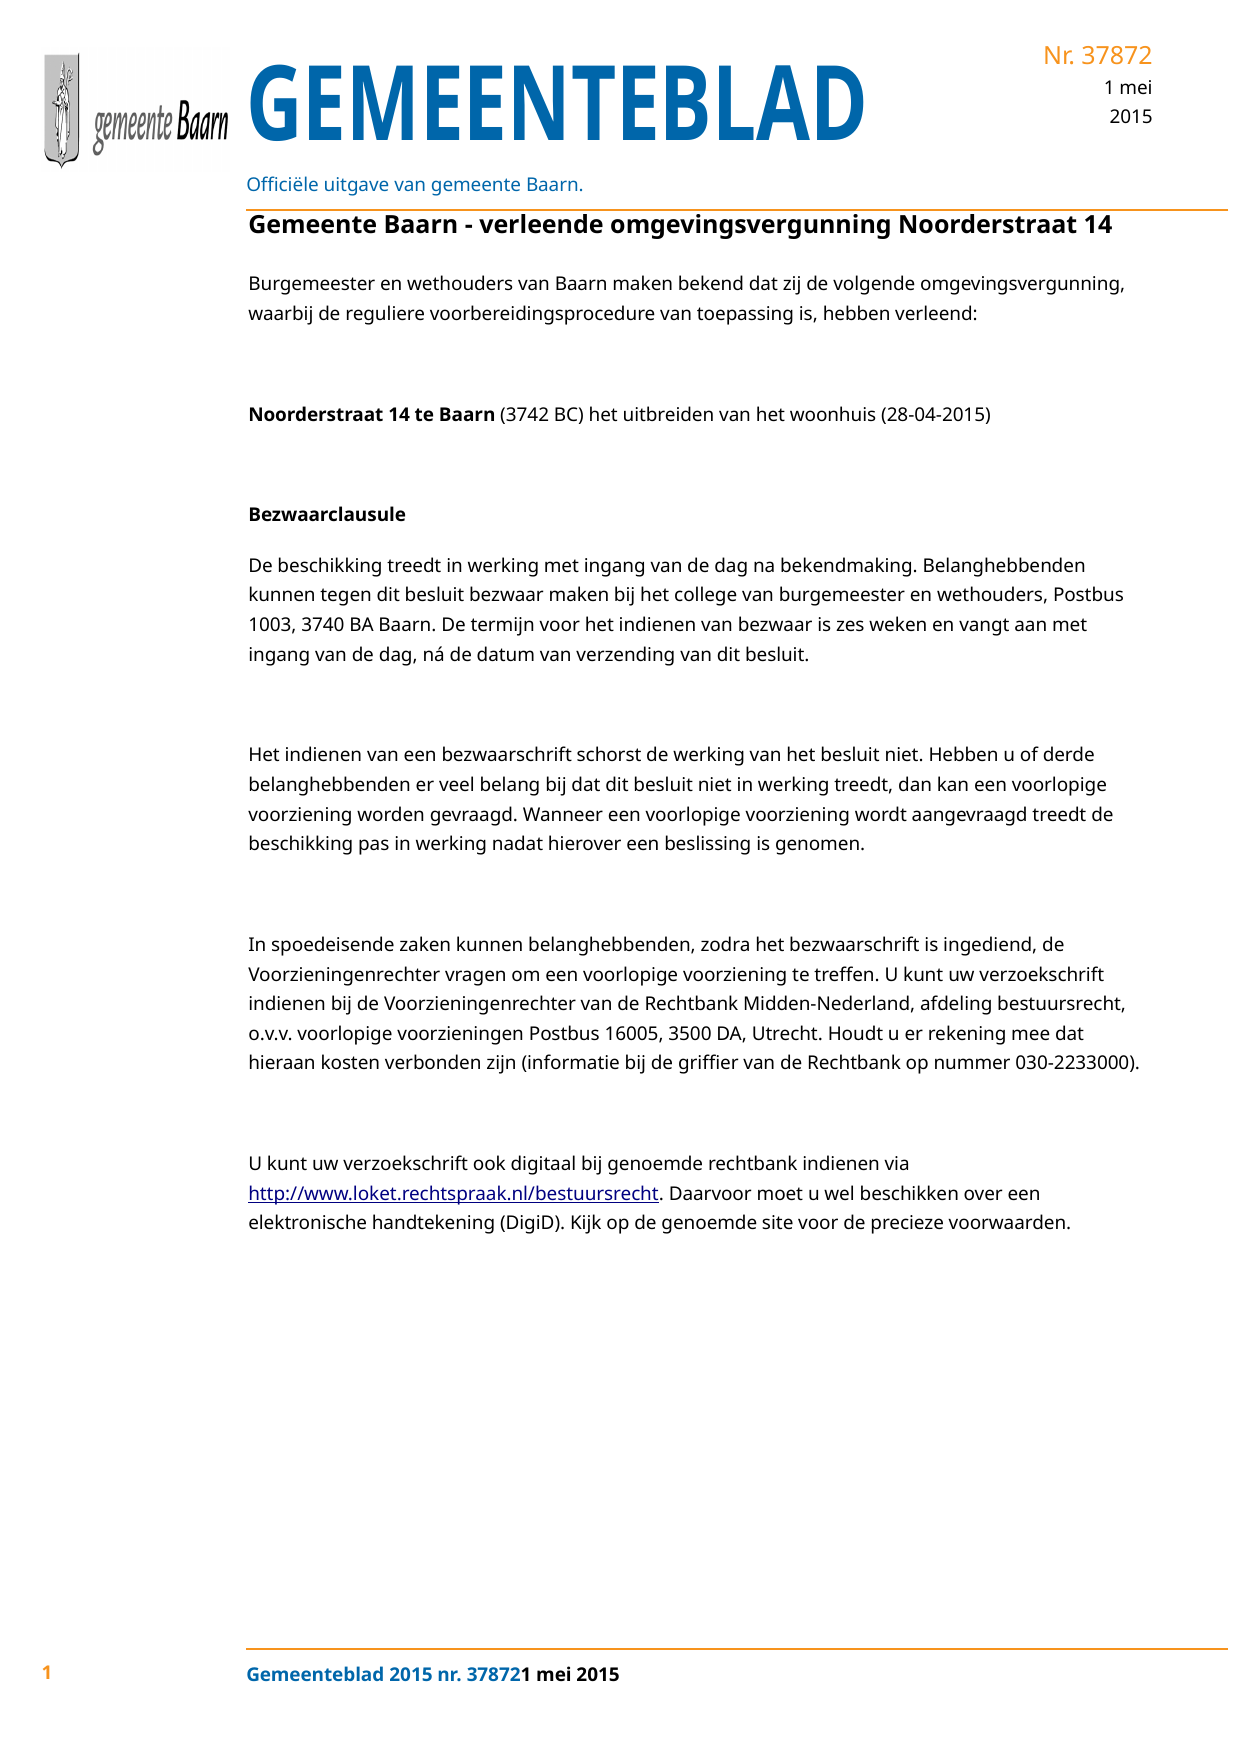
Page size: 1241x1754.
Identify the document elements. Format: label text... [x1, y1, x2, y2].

text De beschikking treedt in werking met ingang van de dag na bekendmaking. Belanghebbenden kunnen tegen dit besluit bezwaar maken bij het college van burgemeester en wethouders, Postbus 1003, 3740 BA Baarn. De termijn voor het indienen van bezwaar is zes weken en vangt aan met ingang van de dag, ná de datum van verzending van dit besluit. [248, 552, 1152, 666]
picture [41, 47, 231, 172]
text Noorderstraat 14 te Baarn (3742 BC) het uitbreiden van het woonhuis (28-04-2015) [248, 401, 1152, 426]
text Gemeente Baarn - verleende omgevingsvergunning Noorderstraat 14 [248, 211, 1152, 241]
text U kunt uw verzoekschrift ook digitaal bij genoemde rechtbank indienen via http://www.loket.rechtspraak.nl/bestuursrecht. Daarvoor moet u wel beschikken over een elektronische handtekening (DigiD). Kijk op de genoemde site voor de precieze voorwaarden. [248, 1150, 1152, 1235]
text Burgemeester en wethouders van Baarn maken bekend dat zij de volgende omgevingsvergunning, waarbij de reguliere voorbereidingsprocedure van toepassing is, hebben verleend: [248, 270, 1152, 326]
text In spoedeisende zaken kunnen belanghebbenden, zodra het bezwaarschrift is ingediend, de Voorzieningenrechter vragen om een voorlopige voorziening te treffen. U kunt uw verzoekschrift indienen bij de Voorzieningenrechter van de Rechtbank Midden-Nederland, afdeling bestuursrecht, o.v.v. voorlopige voorzieningen Postbus 16005, 3500 DA, Utrecht. Houdt u er rekening mee dat hieraan kosten verbonden zijn (informatie bij de griffier van de Rechtbank op nummer 030-2233000). [248, 931, 1152, 1075]
text Bezwaarclausule [248, 502, 1152, 527]
text Het indienen van een bezwaarschrift schorst de werking van het besluit niet. Hebben u of derde belanghebbenden er veel belang bij dat dit besluit niet in werking treedt, dan kan een voorlopige voorziening worden gevraagd. Wanneer een voorlopige voorziening wordt aangevraagd treedt de beschikking pas in werking nadat hierover een beslissing is genomen. [248, 742, 1152, 856]
